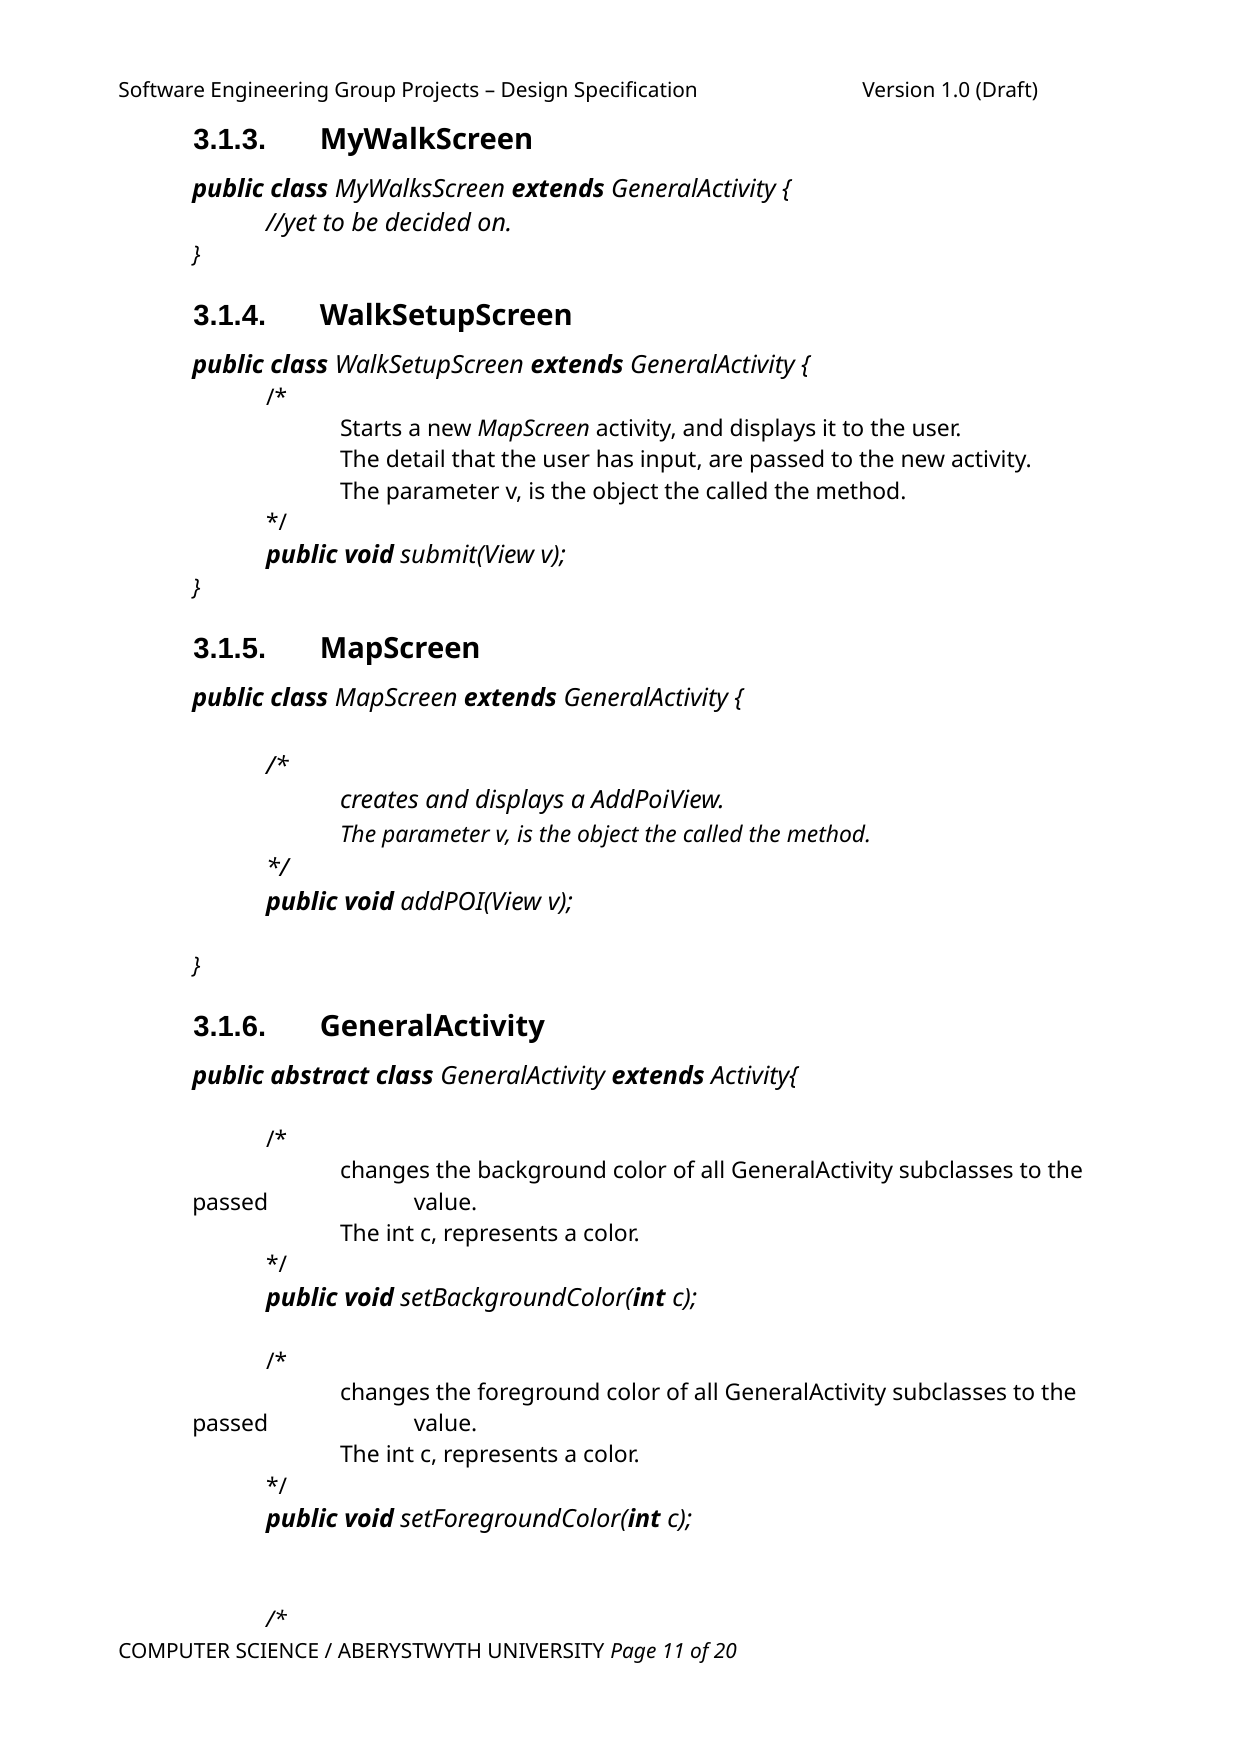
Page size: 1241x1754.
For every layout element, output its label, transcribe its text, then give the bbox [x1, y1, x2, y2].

subtitle GeneralActivity [193, 1006, 1122, 1045]
text /* [192, 1123, 1122, 1154]
text The parameter v, is the object the called the method. [192, 816, 1122, 850]
text public class MapScreen extends GeneralActivity { [192, 680, 1122, 714]
text The int c, represents a color. [192, 1438, 1122, 1470]
text creates and displays a AddPoiView. [192, 782, 1122, 816]
text } [192, 571, 1122, 602]
text /* [192, 748, 1122, 782]
text /* [192, 1345, 1122, 1376]
subtitle MyWalkScreen [193, 118, 1122, 158]
text */ [192, 850, 1122, 884]
text public abstract class GeneralActivity extends Activity{ [192, 1058, 1122, 1092]
text public void setBackgroundColor(int c); [192, 1279, 1122, 1313]
text /* [192, 1600, 1122, 1634]
text } [192, 238, 1122, 270]
text Starts a new MapScreen activity, and displays it to the user. [192, 412, 1122, 443]
text changes the background color of all GeneralActivity subclasses to the passed value. [192, 1154, 1122, 1217]
text */ [192, 506, 1122, 537]
text //yet to be decided on. [192, 204, 1122, 238]
text public void setForegroundColor(int c); [192, 1501, 1122, 1535]
text /* [192, 381, 1122, 412]
text */ [192, 1470, 1122, 1501]
subtitle MapScreen [193, 627, 1122, 667]
text public class MyWalksScreen extends GeneralActivity { [192, 170, 1122, 204]
text } [192, 949, 1122, 981]
text The int c, represents a color. [192, 1217, 1122, 1248]
subtitle WalkSetupScreen [193, 295, 1122, 334]
text public void submit(View v); [192, 537, 1122, 571]
text public class WalkSetupScreen extends GeneralActivity { [192, 347, 1122, 381]
text The detail that the user has input, are passed to the new activity. [192, 443, 1122, 475]
text public void addPOI(View v); [192, 884, 1122, 918]
text */ [192, 1248, 1122, 1279]
text The parameter v, is the object the called the method. [192, 475, 1122, 506]
text changes the foreground color of all GeneralActivity subclasses to the passed value. [192, 1376, 1122, 1438]
